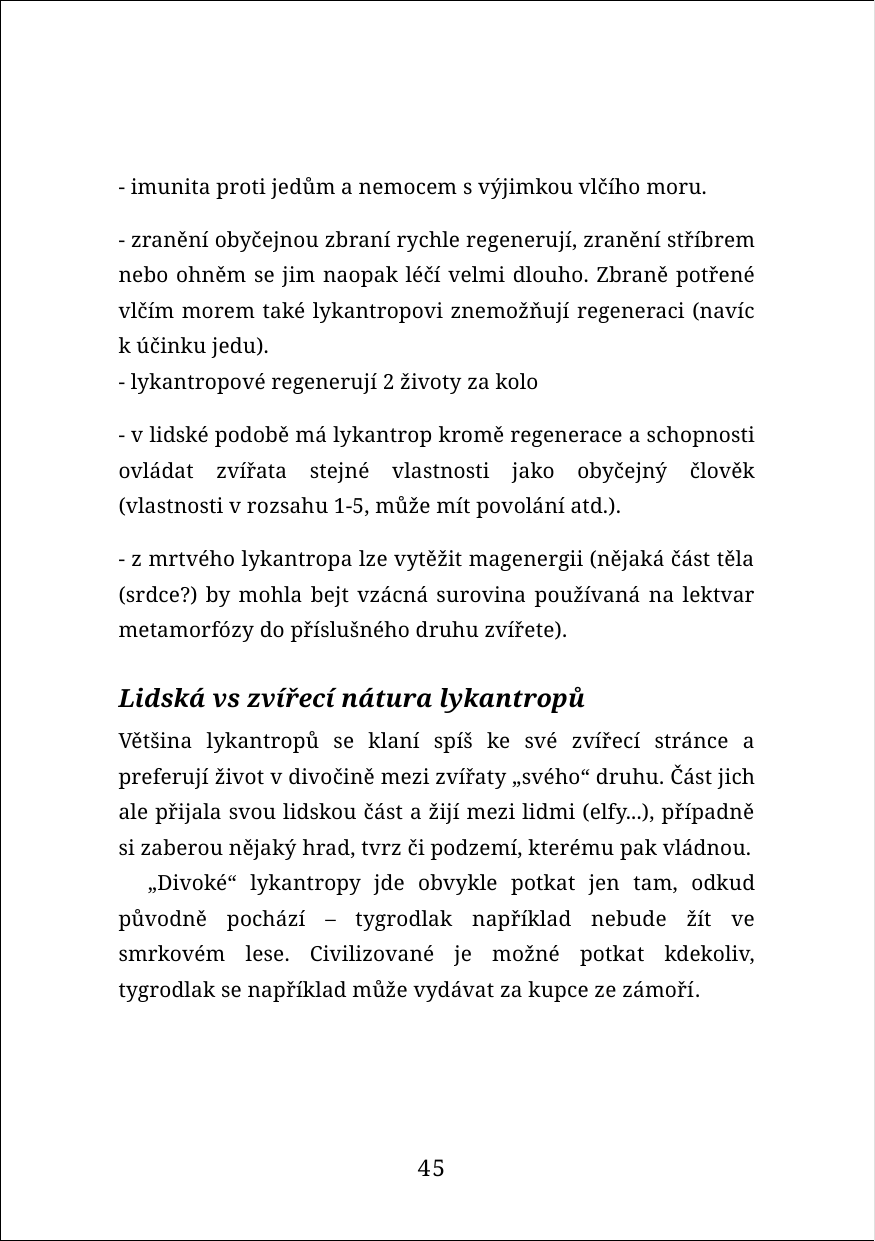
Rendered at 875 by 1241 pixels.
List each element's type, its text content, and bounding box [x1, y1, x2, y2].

subtitle Lidská vs zvířecí nátura lykantropů [118, 681, 756, 715]
text - v lidské podobě má lykantrop kromě regenerace a schopnosti ovládat zvířata stejné vlastnosti jako obyčejný člověk (vlastnosti v rozsahu 1-5, může mít povolání atd.). [118, 420, 756, 520]
text - zranění obyčejnou zbraní rychle regenerují, zranění stříbrem nebo ohněm se jim naopak léčí velmi dlouho. Zbraně potřené vlčím morem také lykantropovi znemožňují regeneraci (navíc k účinku jedu). - lykantropové regenerují 2 životy za kolo [118, 225, 756, 396]
text Většina lykantropů se klaní spíš ke své zvířecí stránce a preferují život v divočině mezi zvířaty „svého“ druhu. Část jich ale přijala svou lidskou část a žijí mezi lidmi (elfy...), případně si zaberou nějaký hrad, tvrz či podzemí, kterému pak vládnou. „Divoké“ lykantropy jde obvykle potkat jen tam, odkud původně pochází – tygrodlak například nebude žít ve smrkovém lese. Civilizované je možné potkat kdekoliv, tygrodlak se například může vydávat za kupce ze zámoří. [118, 726, 756, 1003]
text - z mrtvého lykantropa lze vytěžit magenergii (nějaká část těla (srdce?) by mohla bejt vzácná surovina používaná na lektvar metamorfózy do příslušného druhu zvířete). [118, 544, 756, 644]
text - imunita proti jedům a nemocem s výjimkou vlčího moru. [118, 172, 756, 200]
